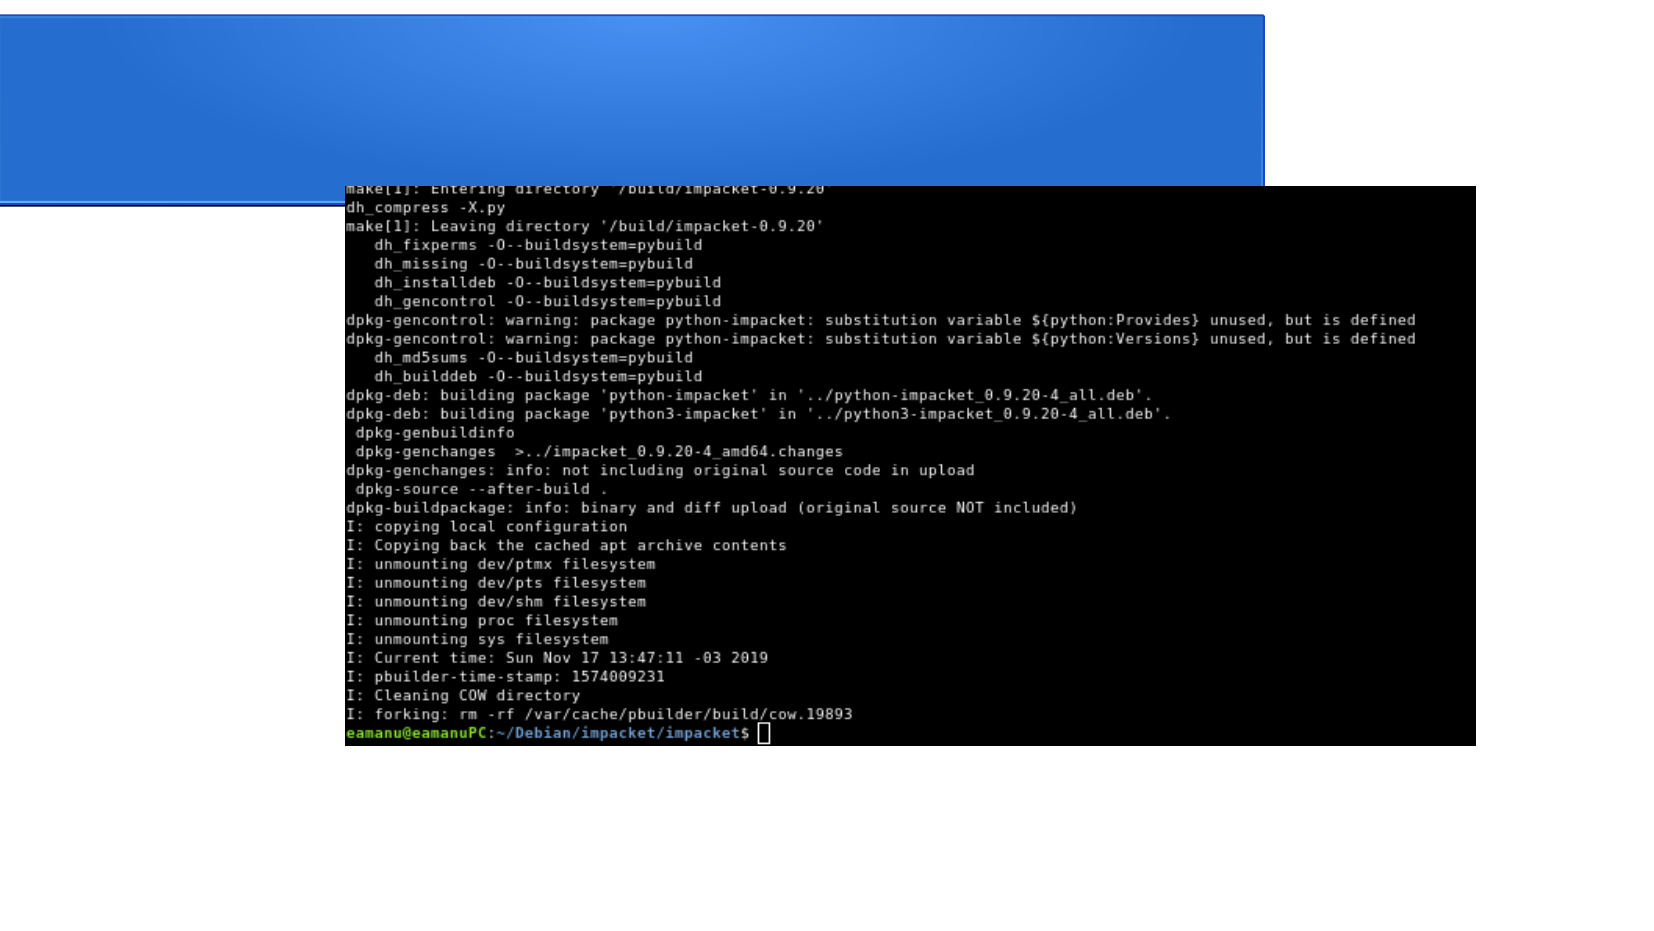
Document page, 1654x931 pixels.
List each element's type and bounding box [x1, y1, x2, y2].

picture [345, 186, 1476, 746]
